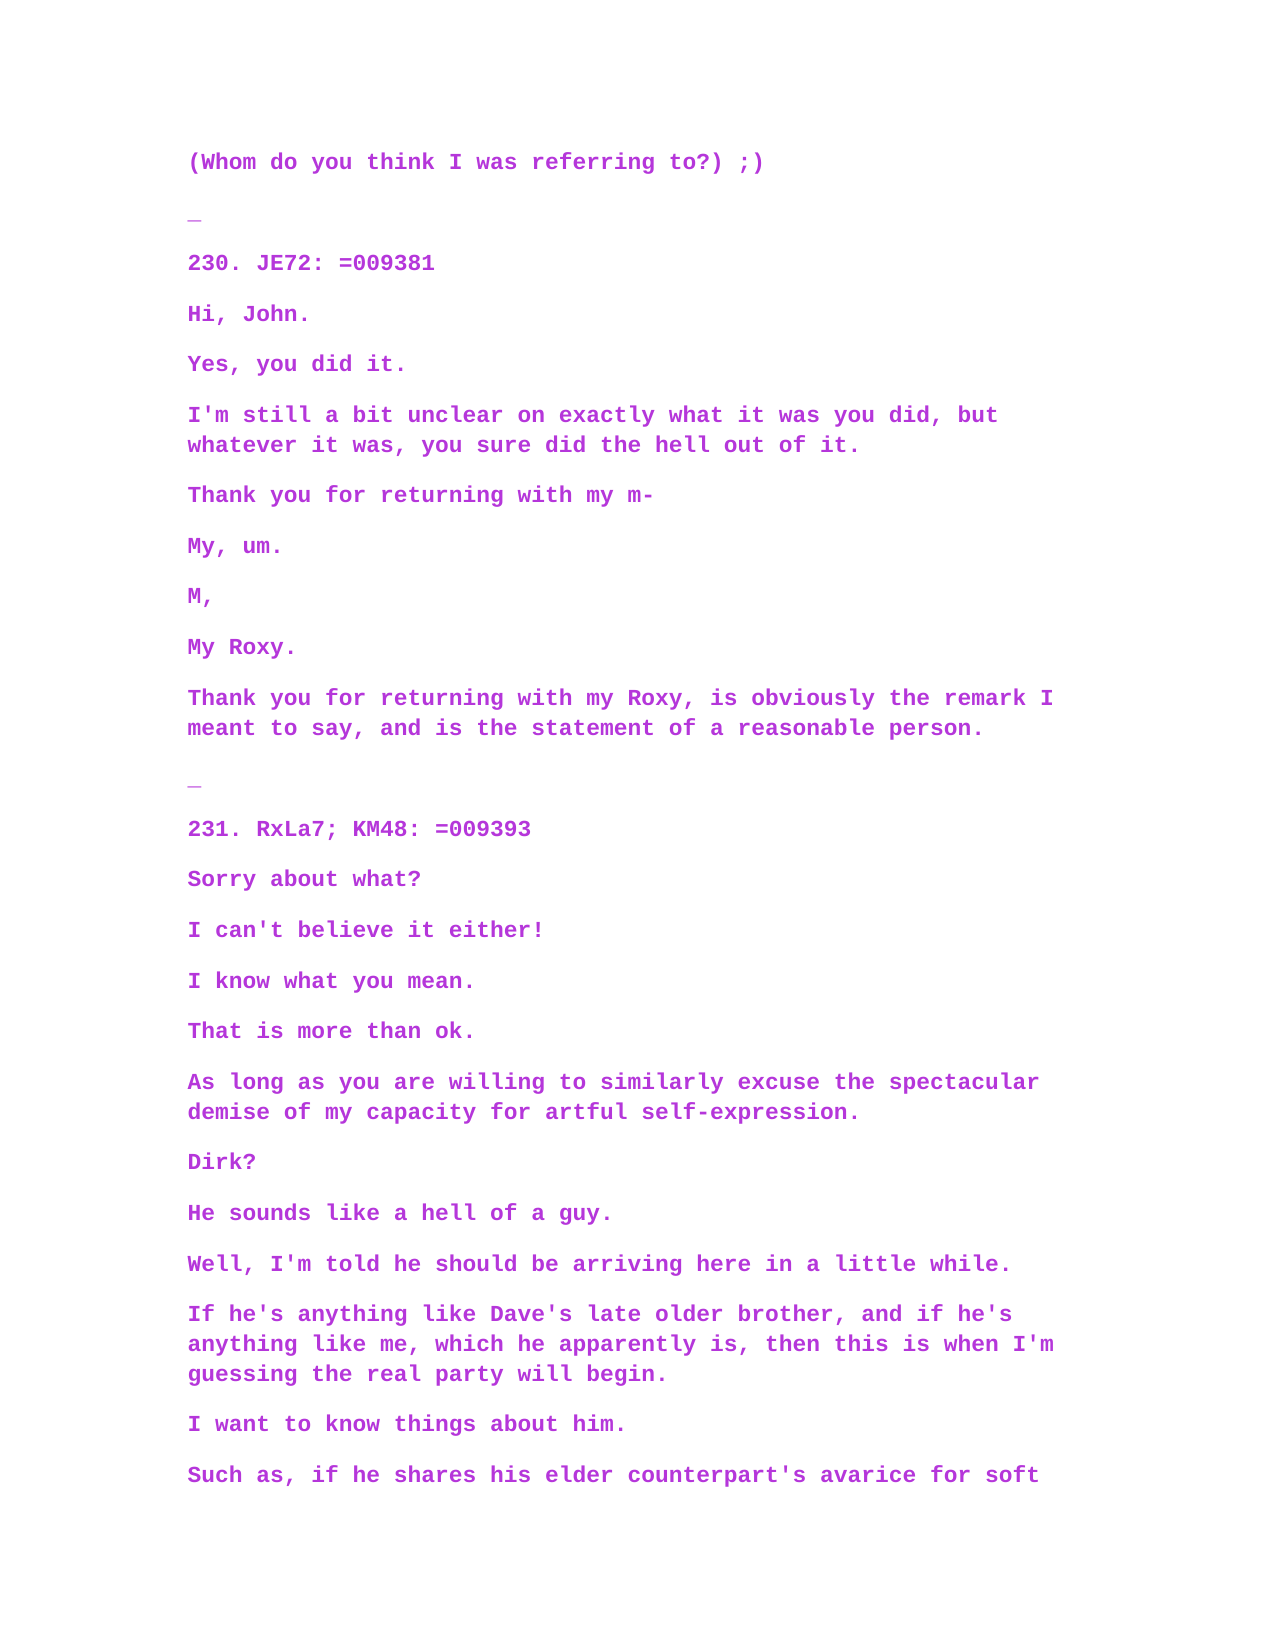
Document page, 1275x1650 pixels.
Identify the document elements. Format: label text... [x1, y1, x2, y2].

text He sounds like a hell of a guy. [187, 1201, 1087, 1227]
text Sorry about what? [187, 868, 1087, 894]
text As long as you are willing to similarly excuse the spectacular demise of my capacity for artful self-expression. [187, 1070, 1087, 1126]
text Thank you for returning with my m- [187, 483, 1087, 509]
text Yes, you did it. [187, 352, 1087, 378]
text (Whom do you think I was referring to?) ;) [187, 150, 1087, 176]
text M, [187, 585, 1087, 611]
text _ [187, 201, 1087, 227]
text Such as, if he shares his elder counterpart's avarice for soft [187, 1463, 1087, 1489]
text 230. JE72: =009381 [187, 251, 1087, 277]
text I can't believe it either! [187, 918, 1087, 944]
text If he's anything like Dave's late older brother, and if he's anything like me, which he apparently is, then this is when I'm guessing the real party will begin. [187, 1302, 1087, 1388]
text Hi, John. [187, 302, 1087, 328]
text Thank you for returning with my Roxy, is obviously the remark I meant to say, and is the statement of a reasonable person. [187, 686, 1087, 742]
text I'm still a bit unclear on exactly what it was you did, but whatever it was, you sure did the hell out of it. [187, 403, 1087, 459]
text That is more than ok. [187, 1019, 1087, 1046]
text _ [187, 766, 1087, 792]
text My Roxy. [187, 635, 1087, 661]
text 231. RxLa7; KM48: =009393 [187, 817, 1087, 843]
text Dirk? [187, 1151, 1087, 1177]
text My, um. [187, 534, 1087, 560]
text I know what you mean. [187, 969, 1087, 995]
text I want to know things about him. [187, 1413, 1087, 1439]
text Well, I'm told he should be arriving here in a little while. [187, 1252, 1087, 1278]
